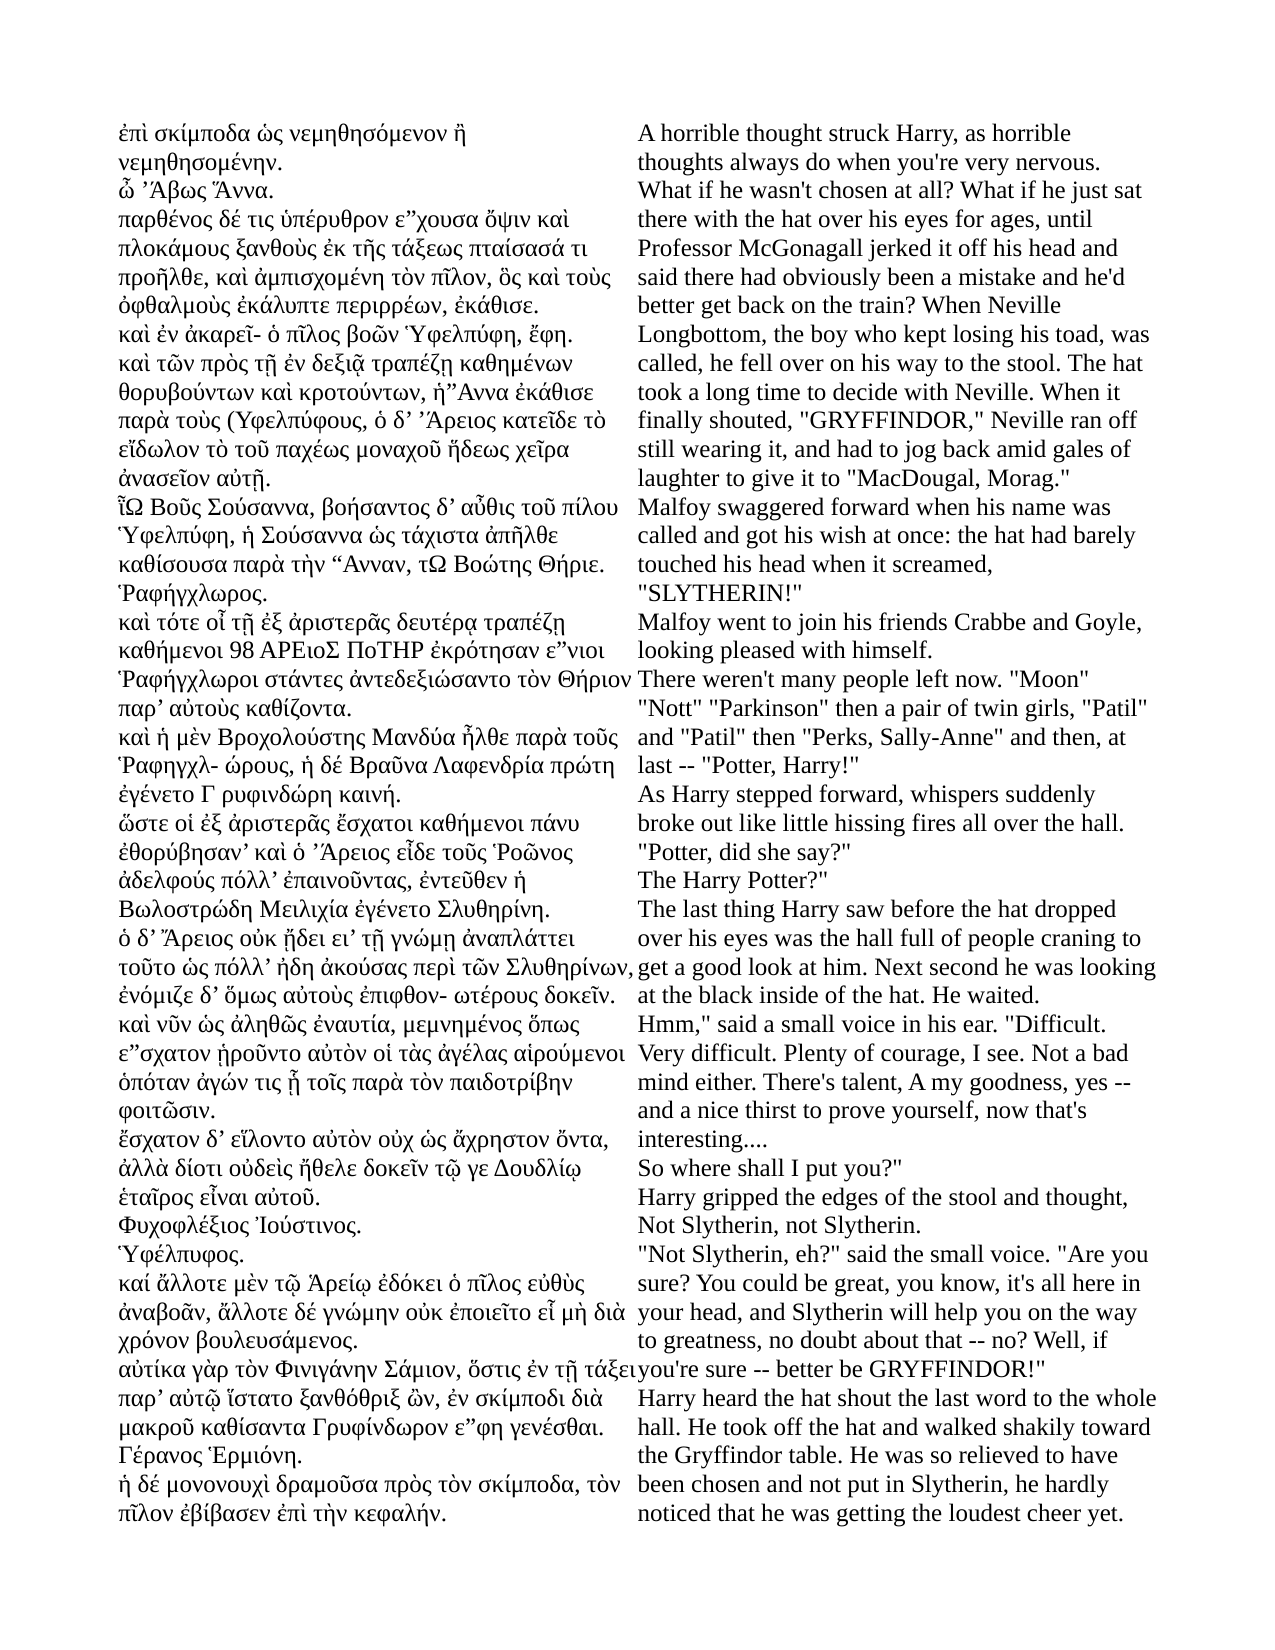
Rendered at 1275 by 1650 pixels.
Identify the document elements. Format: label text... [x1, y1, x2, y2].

table_cell A horrible thought struck Harry, as horrible thoughts always do when you're very nervous. What if he wasn't chosen at all? What if he just sat there with the hat over his eyes for ages, until Professor McGonagall jerked it off his head and said there had obviously been a mistake and he'd better get back on the train? When Neville Longbottom, the boy who kept losing his toad, was called, he fell over on his way to the stool. The hat took a long time to decide with Neville. When it finally shouted, "GRYFFINDOR," Neville ran off still wearing it, and had to jog back amid gales of laughter to give it to "MacDougal, Morag." Malfoy swaggered forward when his name was called and got his wish at once: the hat had barely touched his head when it screamed, "SLYTHERIN!" Malfoy went to join his friends Crabbe and Goyle, looking pleased with himself. There weren't many people left now. "Moon" "Nott" "Parkinson" then a pair of twin girls, "Patil" and "Patil" then "Perks, Sally-Anne" and then, at last -- "Potter, Harry!" As Harry stepped forward, whispers suddenly broke out like little hissing fires all over the hall. "Potter, did she say?" The Harry Potter?" The last thing Harry saw before the hat dropped over his eyes was the hall full of people craning to get a good look at him. Next second he was looking at the black inside of the hat. He waited. Hmm," said a small voice in his ear. "Difficult. Very difficult. Plenty of courage, I see. Not a bad mind either. There's talent, A my goodness, yes -- and a nice thirst to prove yourself, now that's interesting.... So where shall I put you?" Harry gripped the edges of the stool and thought, Not Slytherin, not Slytherin. "Not Slytherin, eh?" said the small voice. "Are you sure? You could be great, you know, it's all here in your head, and Slytherin will help you on the way to greatness, no doubt about that -- no? Well, if you're sure -- better be GRYFFINDOR!" Harry heard the hat shout the last word to the whole hall. He took off the hat and walked shakily toward the Gryffindor table. He was so relieved to have been chosen and not put in Slytherin, he hardly noticed that he was getting the loudest cheer yet. [638, 118, 1157, 1527]
table_cell ἐπὶ σκίμποδα ὡς νεμηθησόμενον ἢ νεμηθησομένην. ὦ ’Άβως Ἅννα. παρθένος δέ τις ὑπέρυθρον ε”χουσα ὄψιν καὶ πλοκάμους ξανθοὺς ἐκ τῆς τάξεως πταίσασά τι προῆλθε, καὶ ἀμπισχομένη τὸν πῖλον, ὃς καὶ τοὺς ὀφθαλμοὺς ἐκάλυπτε περιρρέων, ἐκάθισε. καὶ ἐν ἀκαρεῖ- ὁ πῖλος βοῶν Ὑφελπύφη, ἔφη. καὶ τῶν πρὸς τῇ ἐν δεξιᾷ τραπέζῃ καθημένων θορυβούντων καὶ κροτούντων, ἡ”Αννα ἐκάθισε παρὰ τοὺς (Υφελπύφους, ὁ δ’ ’Άρειος κατεῖδε τὸ εἴδωλον τὸ τοῦ παχέως μοναχοῦ ἥδεως χεῖρα ἀνασεῖον αὐτῇ. ῗΩ Βοῦς Σούσαννα, βοήσαντος δ’ αὖθις τοῦ πίλου Ὑφελπύφη, ἡ Σούσαννα ὡς τάχιστα ἀπῆλθε καθίσουσα παρὰ τὴν “Ανναν, τΩ Βοώτης Θήριε. Ῥαφήγχλωρος. καὶ τότε οἶ τῇ ἐξ ἀριστερᾶς δευτέρᾳ τραπέζῃ καθήμενοι 98 ΑΡΕιοΣ ΠοΤΗΡ ἐκρότησαν ε”νιοι Ῥαφήγχλωροι στάντες ἀντεδεξιώσαντο τὸν Θήριον παρ’ αὐτοὺς καθίζοντα. καὶ ἡ μὲν Βροχολούστης Μανδύα ἦλθε παρὰ τοῦς Ῥαφηγχλ- ώρους, ἡ δέ Βραῦνα Λαφενδρία πρώτη ἐγένετο Γ ρυφινδώρη καινή. ὥστε οἱ ἐξ ἀριστερᾶς ἔσχατοι καθήμενοι πάνυ ἐθορύβησαν’ καὶ ὁ ’Άρειος εἶδε τοῦς Ῥοῶνος ἀδελφούς πόλλ’ ἐπαινοῦντας, ἐντεῦθεν ἡ Βωλοστρώδη Μειλιχία ἐγένετο Σλυθηρίνη. ὁ δ’ Ἄρειος οὐκ ᾔδει ει’ τῇ γνώμῃ ἀναπλάττει τοῦτο ὡς πόλλ’ ἠδη ἀκούσας περὶ τῶν Σλυθηρίνων, ἐνόμιζε δ’ ὅμως αὐτοὺς ἐπιφθον- ωτέρους δοκεῖν. καὶ νῦν ὡς ἀληθῶς ἐναυτία, μεμνημένος ὅπως ε”σχατον ᾑροῦντο αὐτὸν οἱ τὰς ἀγέλας αἱρούμενοι ὁπόταν ἀγών τις ᾗ τοῖς παρὰ τὸν παιδοτρίβην φοιτῶσιν. ἔσχατον δ’ εἵλοντο αὐτὸν οὐχ ὡς ἄχρηστον ὄντα, ἀλλὰ δίοτι οὐδεὶς ἤθελε δοκεῖν τῷ γε Δουδλίῳ ἑταῖρος εἶναι αὐτοῦ. Φυχοφλέξιος Ἰούστινος. Ὑφέλπυφος. καί ἄλλοτε μὲν τῷ Ἁρείῳ ἐδόκει ὁ πῖλος εὐθὺς ἀναβοᾶν, ἄλλοτε δέ γνώμην οὐκ ἐποιεῖτο εἷ μὴ διὰ χρόνον βουλευσάμενος. αὐτίκα γὰρ τὸν Φινιγάνην Σάμιον, ὅστις ἐν τῇ τάξει παρ’ αὐτῷ ἵστατο ξανθόθριξ ὢν, ἐν σκίμποδι διὰ μακροῦ καθίσαντα Γρυφίνδωρον ε”φη γενέσθαι. Γέρανος Ἑρμιόνη. ἡ δέ μονονουχὶ δραμοῦσα πρὸς τὸν σκίμποδα, τὸν πῖλον ἐβίβασεν ἐπὶ τὴν κεφαλήν. [118, 118, 637, 1527]
